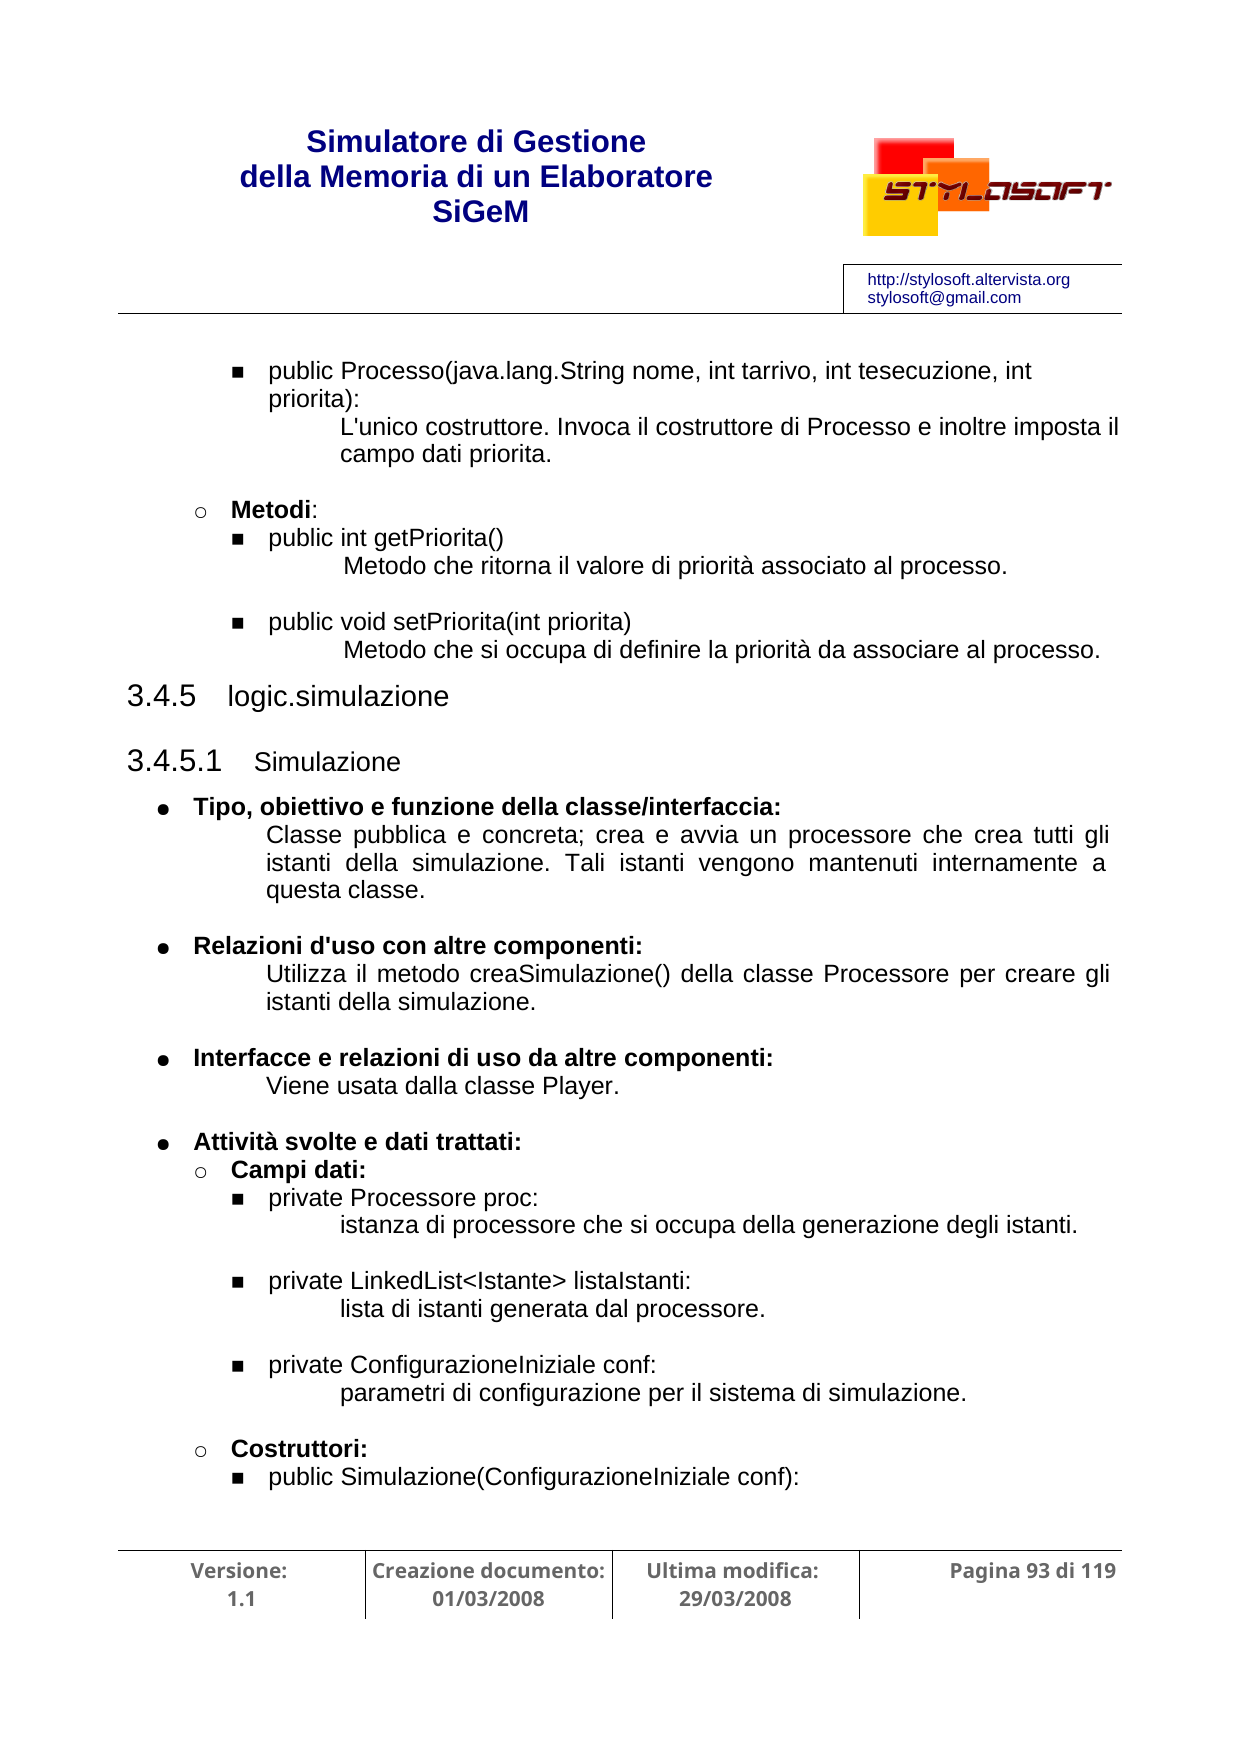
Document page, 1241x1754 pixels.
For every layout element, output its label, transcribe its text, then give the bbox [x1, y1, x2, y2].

list Campi dati: [193, 1156, 1122, 1183]
list public Simulazione(ConfigurazioneIniziale conf): [231, 1463, 1122, 1491]
list Interfacce e relazioni di uso da altre componenti: [156, 1044, 1122, 1072]
list Classe pubblica e concreta; crea e avvia un processore che crea tutti gli istanti della simulazione. Tali istanti vengono mantenuti internamente a questa classe. [156, 821, 1122, 904]
list public void setPriorita(int priorita) [231, 608, 1122, 636]
text parametri di configurazione per il sistema di simulazione. [118, 1379, 1122, 1407]
text istanza di processore che si occupa della generazione degli istanti. [118, 1211, 1122, 1239]
list Attività svolte e dati trattati: [156, 1128, 1122, 1156]
list public Processo(java.lang.String nome, int tarrivo, int tesecuzione, int priorita): [231, 357, 1122, 412]
list private ConfigurazioneIniziale conf: [231, 1351, 1122, 1379]
list Tipo, obiettivo e funzione della classe/interfaccia: [156, 793, 1122, 821]
list Viene usata dalla classe Player. [156, 1072, 1122, 1100]
list Costruttori: [193, 1435, 1122, 1463]
list Metodo che ritorna il valore di priorità associato al processo. [306, 552, 1122, 580]
text lista di istanti generata dal processore. [118, 1295, 1122, 1323]
list private LinkedList<Istante> listaIstanti: [231, 1267, 1122, 1295]
list private Processore proc: [231, 1183, 1122, 1211]
text L'unico costruttore. Invoca il costruttore di Processo e inoltre imposta il campo dati priorita. [118, 412, 1122, 468]
picture [848, 123, 1117, 247]
list Relazioni d'uso con altre componenti: [156, 932, 1122, 960]
list public int getPriorita() [231, 524, 1122, 552]
list Metodo che si occupa di definire la priorità da associare al processo. [306, 636, 1122, 664]
subtitle Simulazione [118, 743, 1122, 778]
subtitle logic.simulazione [118, 678, 1122, 713]
list Utilizza il metodo creaSimulazione() della classe Processore per creare gli istanti della simulazione. [156, 960, 1122, 1016]
list Metodi: [193, 496, 1122, 524]
